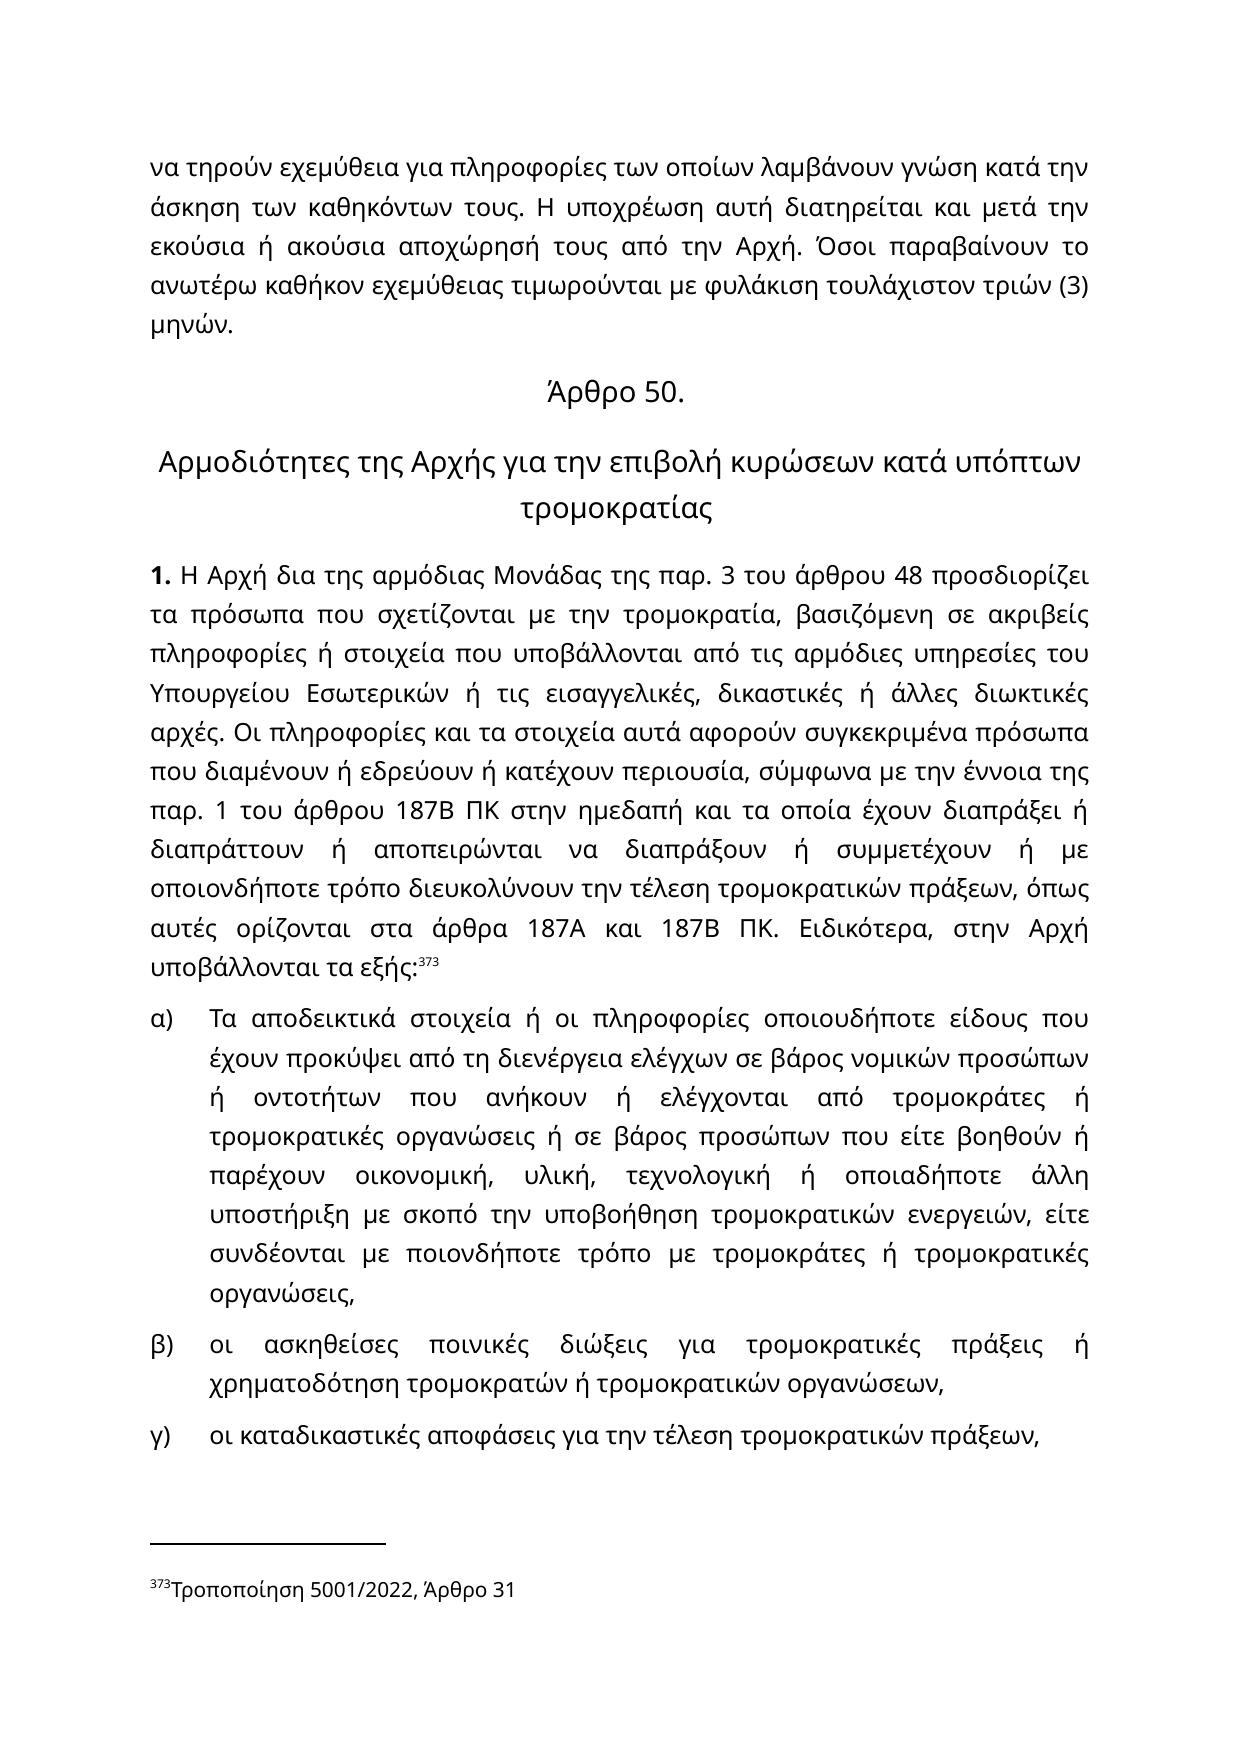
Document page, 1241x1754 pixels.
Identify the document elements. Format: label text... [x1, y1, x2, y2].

text 1. Η Αρχή δια της αρμόδιας Μονάδας της παρ. 3 του άρθρου 48 προσδιορίζει τα πρόσωπα που σχετίζονται με την τρομοκρατία, βασιζόμενη σε ακριβείς πληροφορίες ή στοιχεία που υποβάλλονται από τις αρμόδιες υπηρεσίες του Υπουργείου Εσωτερικών ή τις εισαγγελικές, δικαστικές ή άλλες διωκτικές αρχές. Οι πληροφορίες και τα στοιχεία αυτά αφορούν συγκεκριμένα πρόσωπα που διαμένουν ή εδρεύουν ή κατέχουν περιουσία, σύμφωνα με την έννοια της παρ. 1 του άρθρου 187Β ΠΚ στην ημεδαπή και τα οποία έχουν διαπράξει ή διαπράττουν ή αποπειρώνται να διαπράξουν ή συμμετέχουν ή με οποιονδήποτε τρόπο διευκολύνουν την τέλεση τρομοκρατικών πράξεων, όπως αυτές ορίζονται στα άρθρα 187Α και 187Β ΠΚ. Ειδικότερα, στην Αρχή υποβάλλονται τα εξής: [150, 558, 1090, 983]
subtitle Άρθρο 50. [150, 371, 1090, 411]
list α) Τα αποδεικτικά στοιχεία ή οι πληροφορίες οποιουδήποτε είδους που έχουν προκύψει από τη διενέργεια ελέγχων σε βάρος νομικών προσώπων ή οντοτήτων που ανήκουν ή ελέγχονται από τρομοκράτες ή τρομοκρατικές οργανώσεις ή σε βάρος προσώπων που είτε βοηθούν ή παρέχουν οικονομική, υλική, τεχνολογική ή οποιαδήποτε άλλη υποστήριξη με σκοπό την υποβοήθηση τρομοκρατικών ενεργειών, είτε συνδέονται με ποιονδήποτε τρόπο με τρομοκράτες ή τρομοκρατικές οργανώσεις, [150, 1001, 1090, 1309]
text Τροποποίηση 5001/2022, Άρθρο 31 [150, 1576, 1090, 1604]
list β) οι ασκηθείσες ποινικές διώξεις για τρομοκρατικές πράξεις ή χρηματοδότηση τρομοκρατών ή τρομοκρατικών οργανώσεων, [150, 1327, 1090, 1400]
list γ) οι καταδικαστικές αποφάσεις για την τέλεση τρομοκρατικών πράξεων, [150, 1418, 1090, 1452]
text να τηρούν εχεμύθεια για πληροφορίες των οποίων λαμβάνουν γνώση κατά την άσκηση των καθηκόντων τους. Η υποχρέωση αυτή διατηρείται και μετά την εκούσια ή ακούσια αποχώρησή τους από την Αρχή. Όσοι παραβαίνουν το ανωτέρω καθήκον εχεμύθειας τιμωρούνται με φυλάκιση τουλάχιστον τριών (3) μηνών. [150, 150, 1090, 341]
subtitle Αρμοδιότητες της Αρχής για την επιβολή κυρώσεων κατά υπόπτων τρομοκρατίας [150, 441, 1090, 527]
